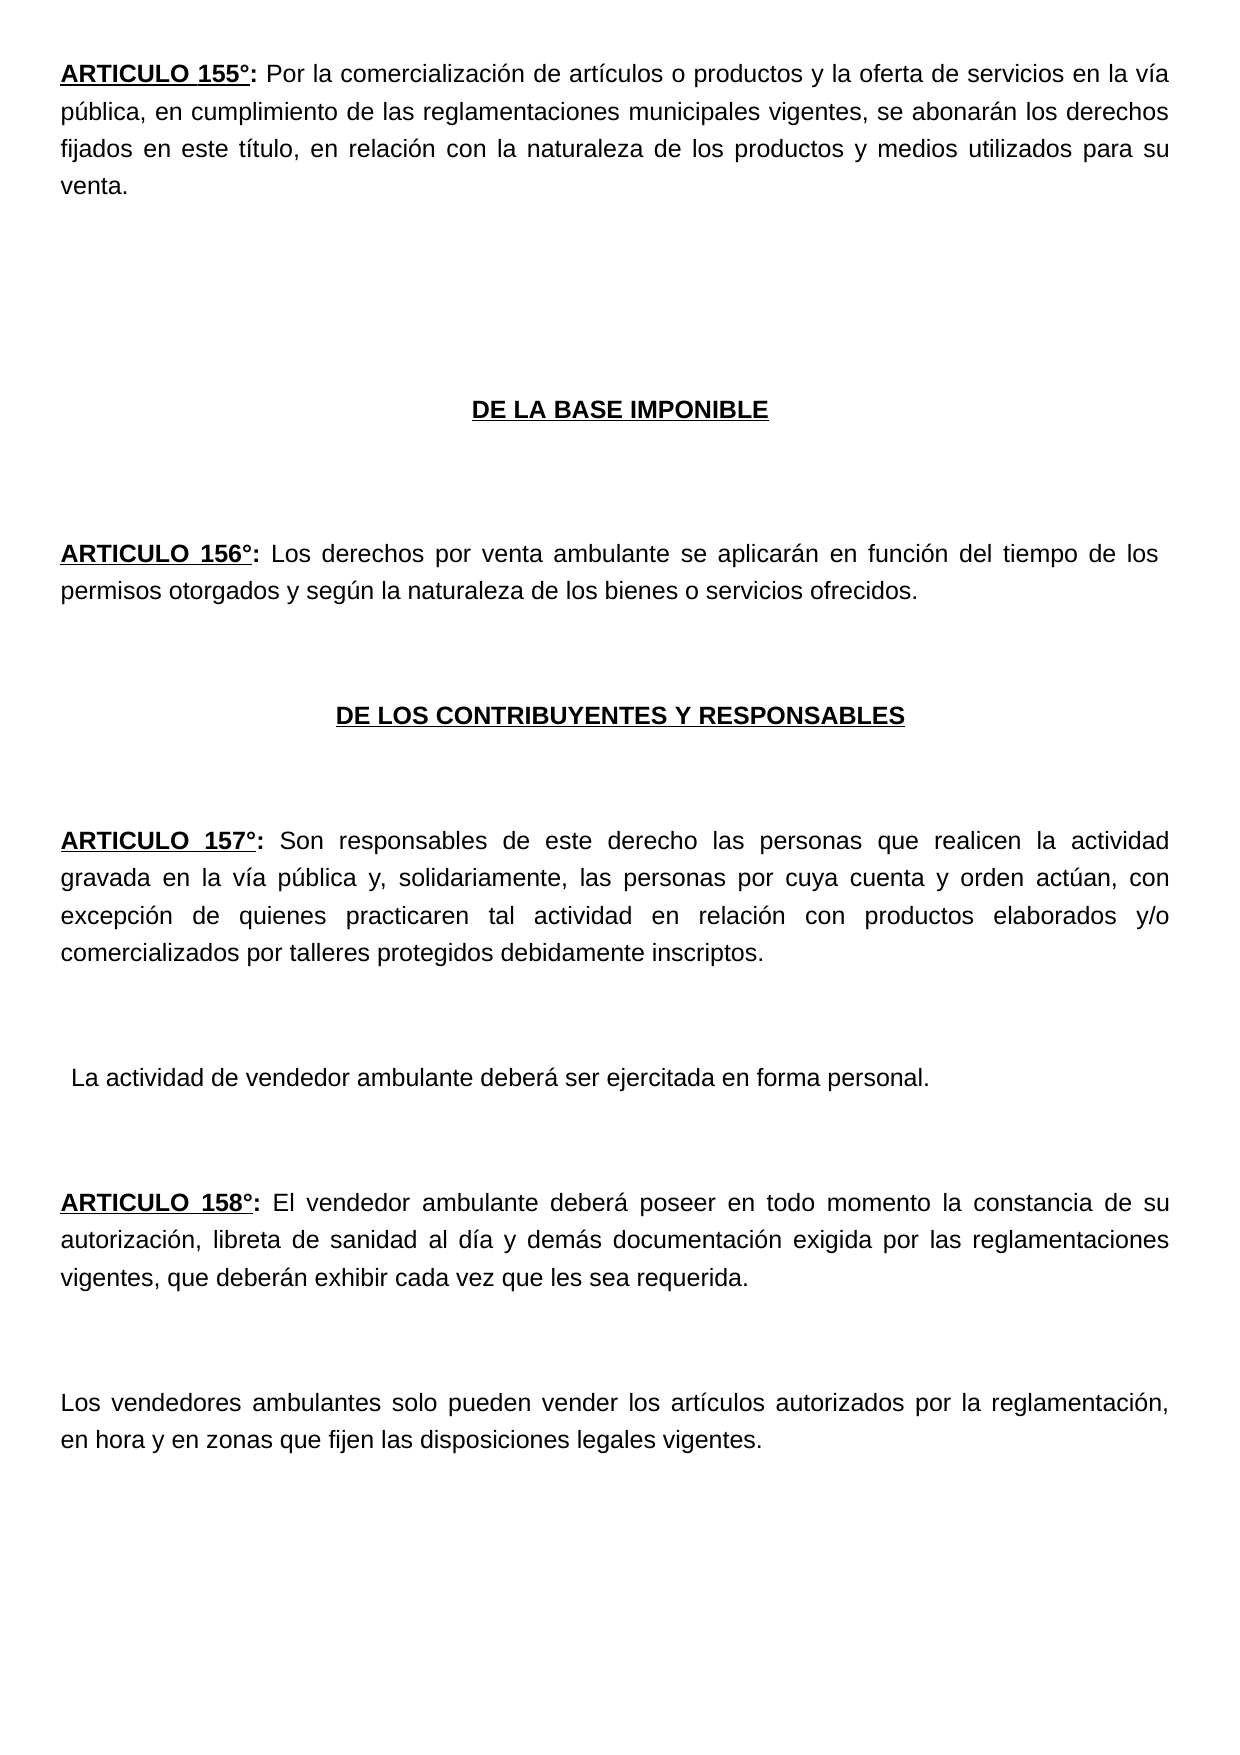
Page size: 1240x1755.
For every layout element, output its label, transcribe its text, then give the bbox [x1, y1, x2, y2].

text Los vendedores ambulantes solo pueden vender los artículos autorizados por la reglamentación, en hora y en zonas que fijen las disposiciones legales vigentes. [60, 1387, 1169, 1453]
text ARTICULO 156°: Los derechos por venta ambulante se aplicarán en función del tiempo de los permisos otorgados y según la naturaleza de los bienes o servicios ofrecidos. [60, 539, 1180, 605]
text ARTICULO 158°: El vendedor ambulante deberá poseer en todo momento la constancia de su autorización, libreta de sanidad al día y demás documentación exigida por las reglamentaciones vigentes, que deberán exhibir cada vez que les sea requerida. [60, 1188, 1170, 1291]
text ARTICULO 155°: Por la comercialización de artículos o productos y la oferta de servicios en la vía pública, en cumplimiento de las reglamentaciones municipales vigentes, se abonarán los derechos fijados en este título, en relación con la naturaleza de los productos y medios utilizados para su venta. [60, 59, 1169, 200]
text La actividad de vendedor ambulante deberá ser ejercitada en forma personal. [71, 1063, 1181, 1092]
subtitle DE LA BASE IMPONIBLE [433, 395, 807, 424]
text ARTICULO 157°: Son responsables de este derecho las personas que realicen la actividad gravada en la vía pública y, solidariamente, las personas por cuya cuenta y orden actúan, con excepción de quienes practicaren tal actividad en relación con productos elaborados y/o comercializados por talleres protegidos debidamente inscriptos. [60, 826, 1170, 967]
subtitle DE LOS CONTRIBUYENTES Y RESPONSABLES [336, 701, 1181, 730]
